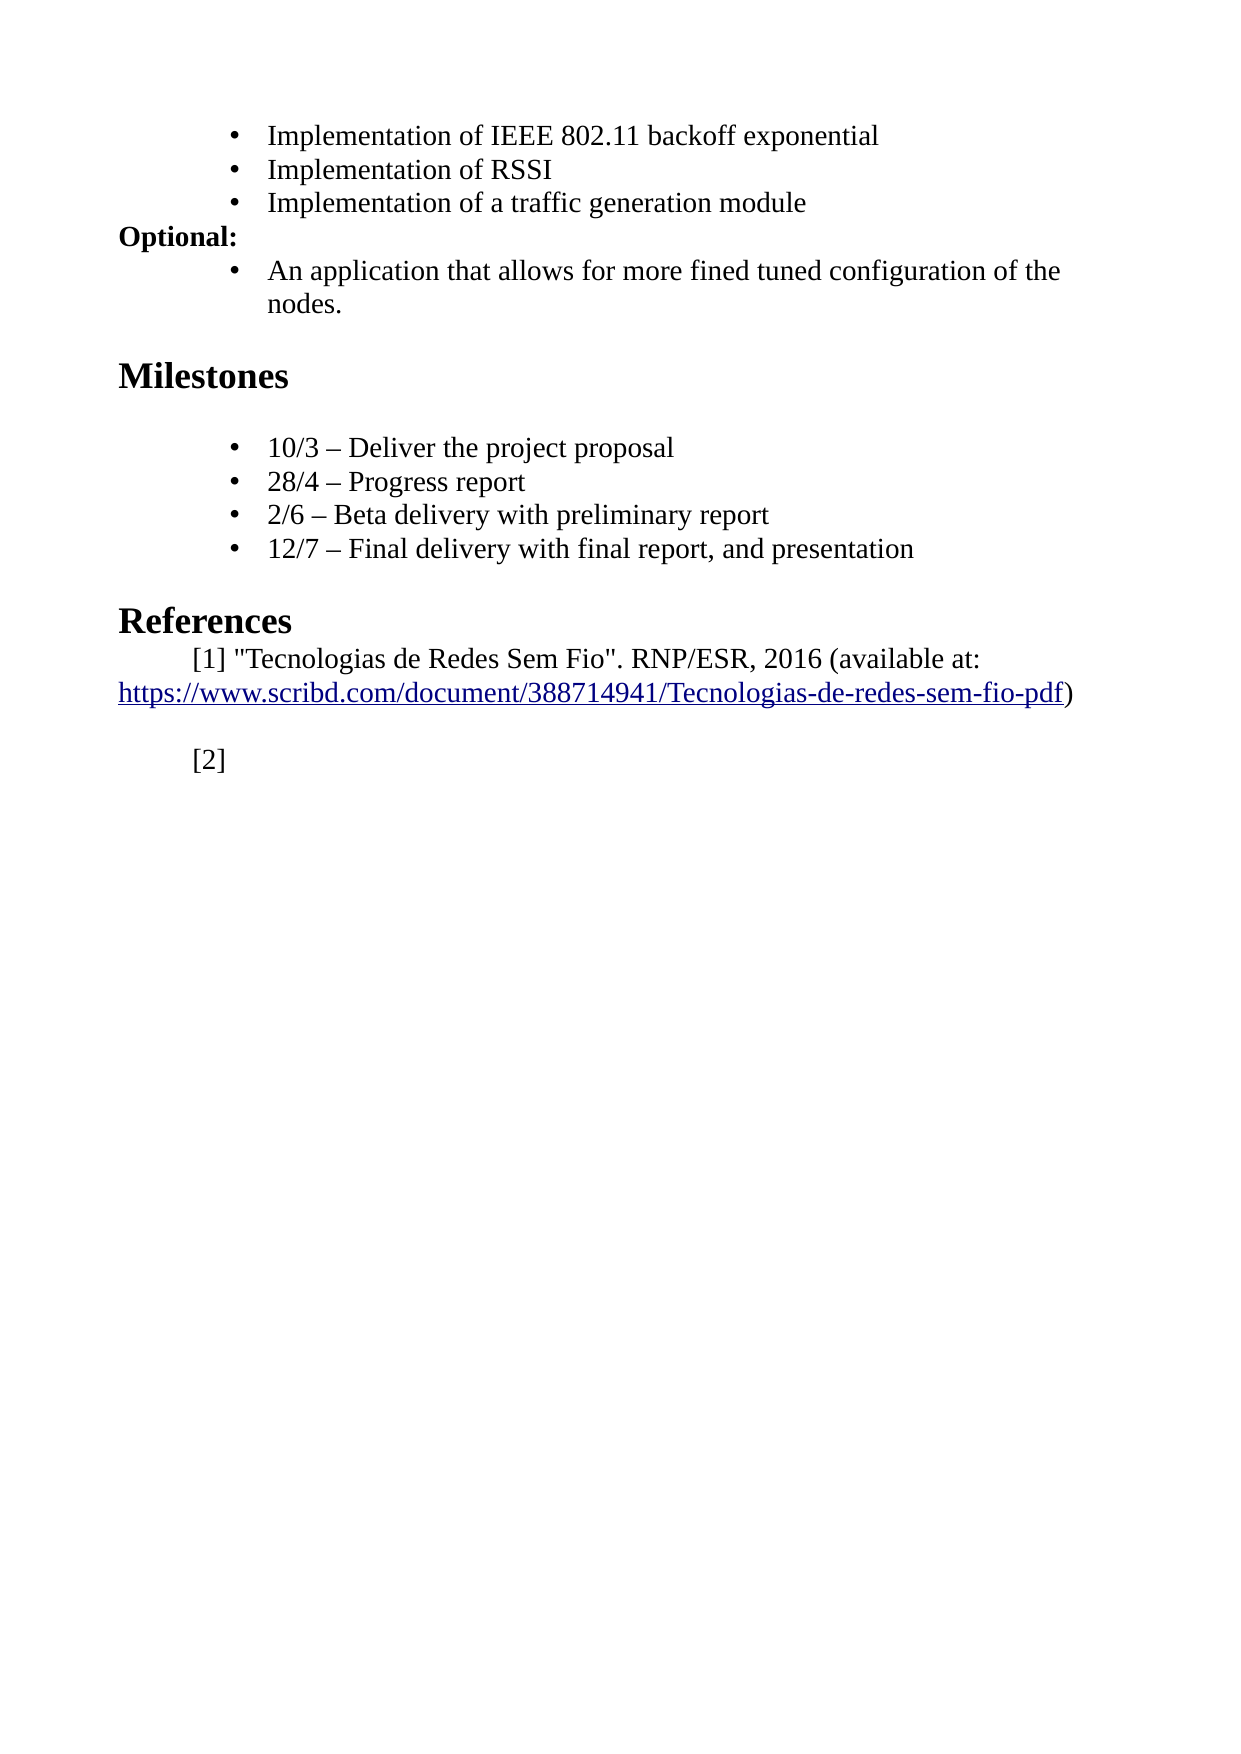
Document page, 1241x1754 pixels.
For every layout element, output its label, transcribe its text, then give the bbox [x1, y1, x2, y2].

text Optional: [118, 219, 1122, 253]
list Implementation of RSSI [229, 152, 1122, 185]
list Implementation of a traffic generation module [229, 185, 1122, 219]
text [2] [118, 742, 1122, 775]
list 12/7 – Final delivery with final report, and presentation [229, 531, 1122, 564]
list Implementation of IEEE 802.11 backoff exponential [229, 118, 1122, 152]
list 10/3 – Deliver the project proposal [229, 430, 1122, 464]
text References [118, 598, 1122, 641]
text Milestones [118, 353, 1122, 396]
text [1] "Tecnologias de Redes Sem Fio". RNP/ESR, 2016 (available at: https://www.scribd.com/document/388714941/Tecnologias-de-redes-sem-fio-pdf) [118, 641, 1122, 708]
list 28/4 – Progress report [229, 464, 1122, 497]
list 2/6 – Beta delivery with preliminary report [229, 497, 1122, 531]
list An application that allows for more fined tuned configuration of the nodes. [229, 253, 1122, 320]
